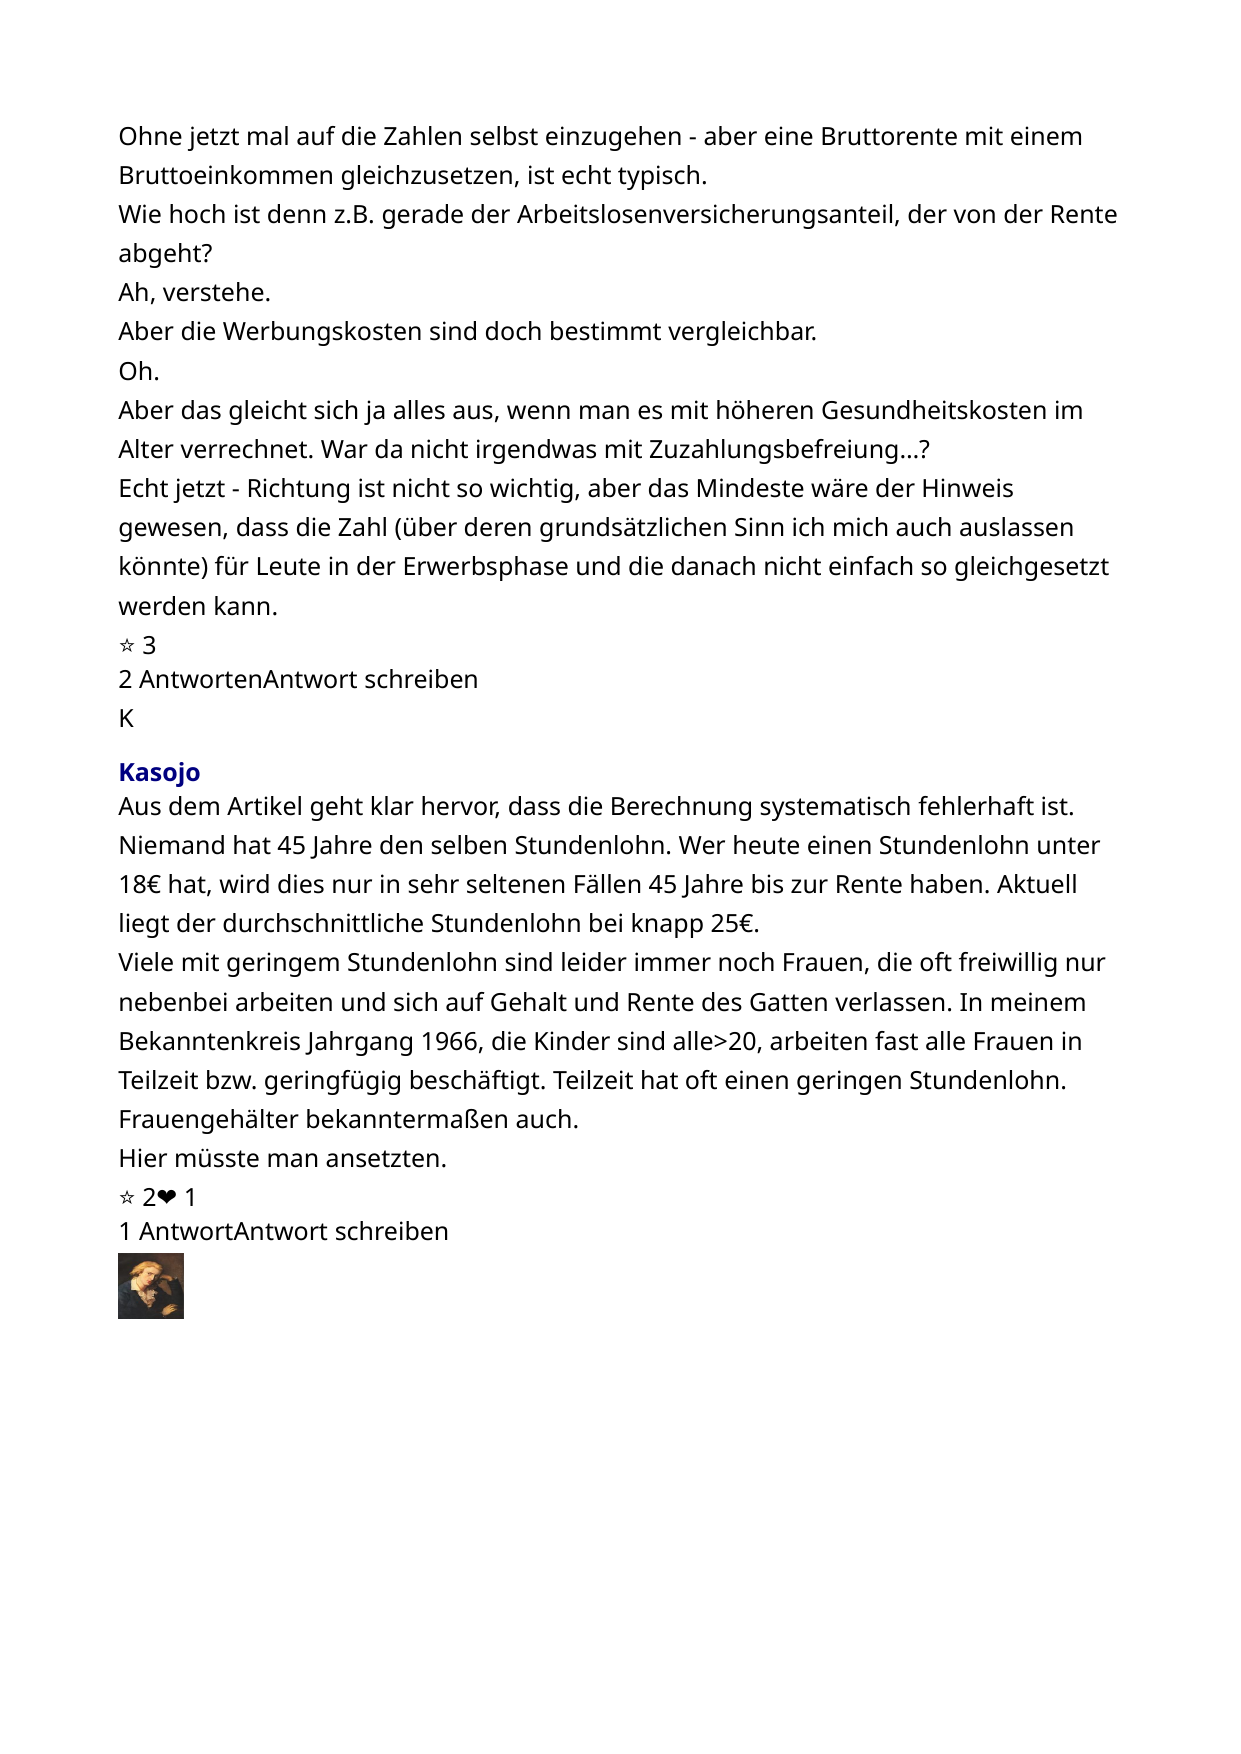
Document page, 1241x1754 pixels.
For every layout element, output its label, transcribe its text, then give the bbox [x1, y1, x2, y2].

text ⭐️ 2❤️ 1 [118, 1180, 1122, 1214]
text K [118, 701, 1122, 734]
text Ohne jetzt mal auf die Zahlen selbst einzugehen - aber eine Bruttorente mit einem Bruttoeinkommen gleichzusetzen, ist echt typisch. [118, 118, 1122, 191]
text Oh. [118, 353, 1122, 387]
text Viele mit geringem Stundenlohn sind leider immer noch Frauen, die oft freiwillig nur nebenbei arbeiten und sich auf Gehalt und Rente des Gatten verlassen. In meinem Bekanntenkreis Jahrgang 1966, die Kinder sind alle>20, arbeiten fast alle Frauen in Teilzeit bzw. geringfügig beschäftigt. Teilzeit hat oft einen geringen Stundenlohn. Frauengehälter bekanntermaßen auch. [118, 945, 1122, 1136]
text ⭐️ 3 [118, 627, 1122, 661]
text 1 AntwortAntwort schreiben [118, 1214, 1122, 1248]
text Wie hoch ist denn z.B. gerade der Arbeitslosenversicherungsanteil, der von der Rente abgeht? [118, 196, 1122, 270]
picture [118, 1253, 184, 1319]
text Echt jetzt - Richtung ist nicht so wichtig, aber das Mindeste wäre der Hinweis gewesen, dass die Zahl (über deren grundsätzlichen Sinn ich mich auch auslassen könnte) für Leute in der Erwerbsphase und die danach nicht einfach so gleichgesetzt werden kann. [118, 471, 1122, 622]
text Hier müsste man ansetzten. [118, 1141, 1122, 1175]
text Aber das gleicht sich ja alles aus, wenn man es mit höheren Gesundheitskosten im Alter verrechnet. War da nicht irgendwas mit Zuzahlungsbefreiung…? [118, 392, 1122, 466]
text Ah, verstehe. [118, 275, 1122, 309]
text Aus dem Artikel geht klar hervor, dass die Berechnung systematisch fehlerhaft ist. Niemand hat 45 Jahre den selben Stundenlohn. Wer heute einen Stundenlohn unter 18€ hat, wird dies nur in sehr seltenen Fällen 45 Jahre bis zur Rente haben. Aktuell liegt der durchschnittliche Stundenlohn bei knapp 25€. [118, 788, 1122, 940]
text Aber die Werbungskosten sind doch bestimmt vergleichbar. [118, 314, 1122, 348]
subtitle Kasojo [118, 754, 1122, 788]
text 2 AntwortenAntwort schreiben [118, 661, 1122, 695]
